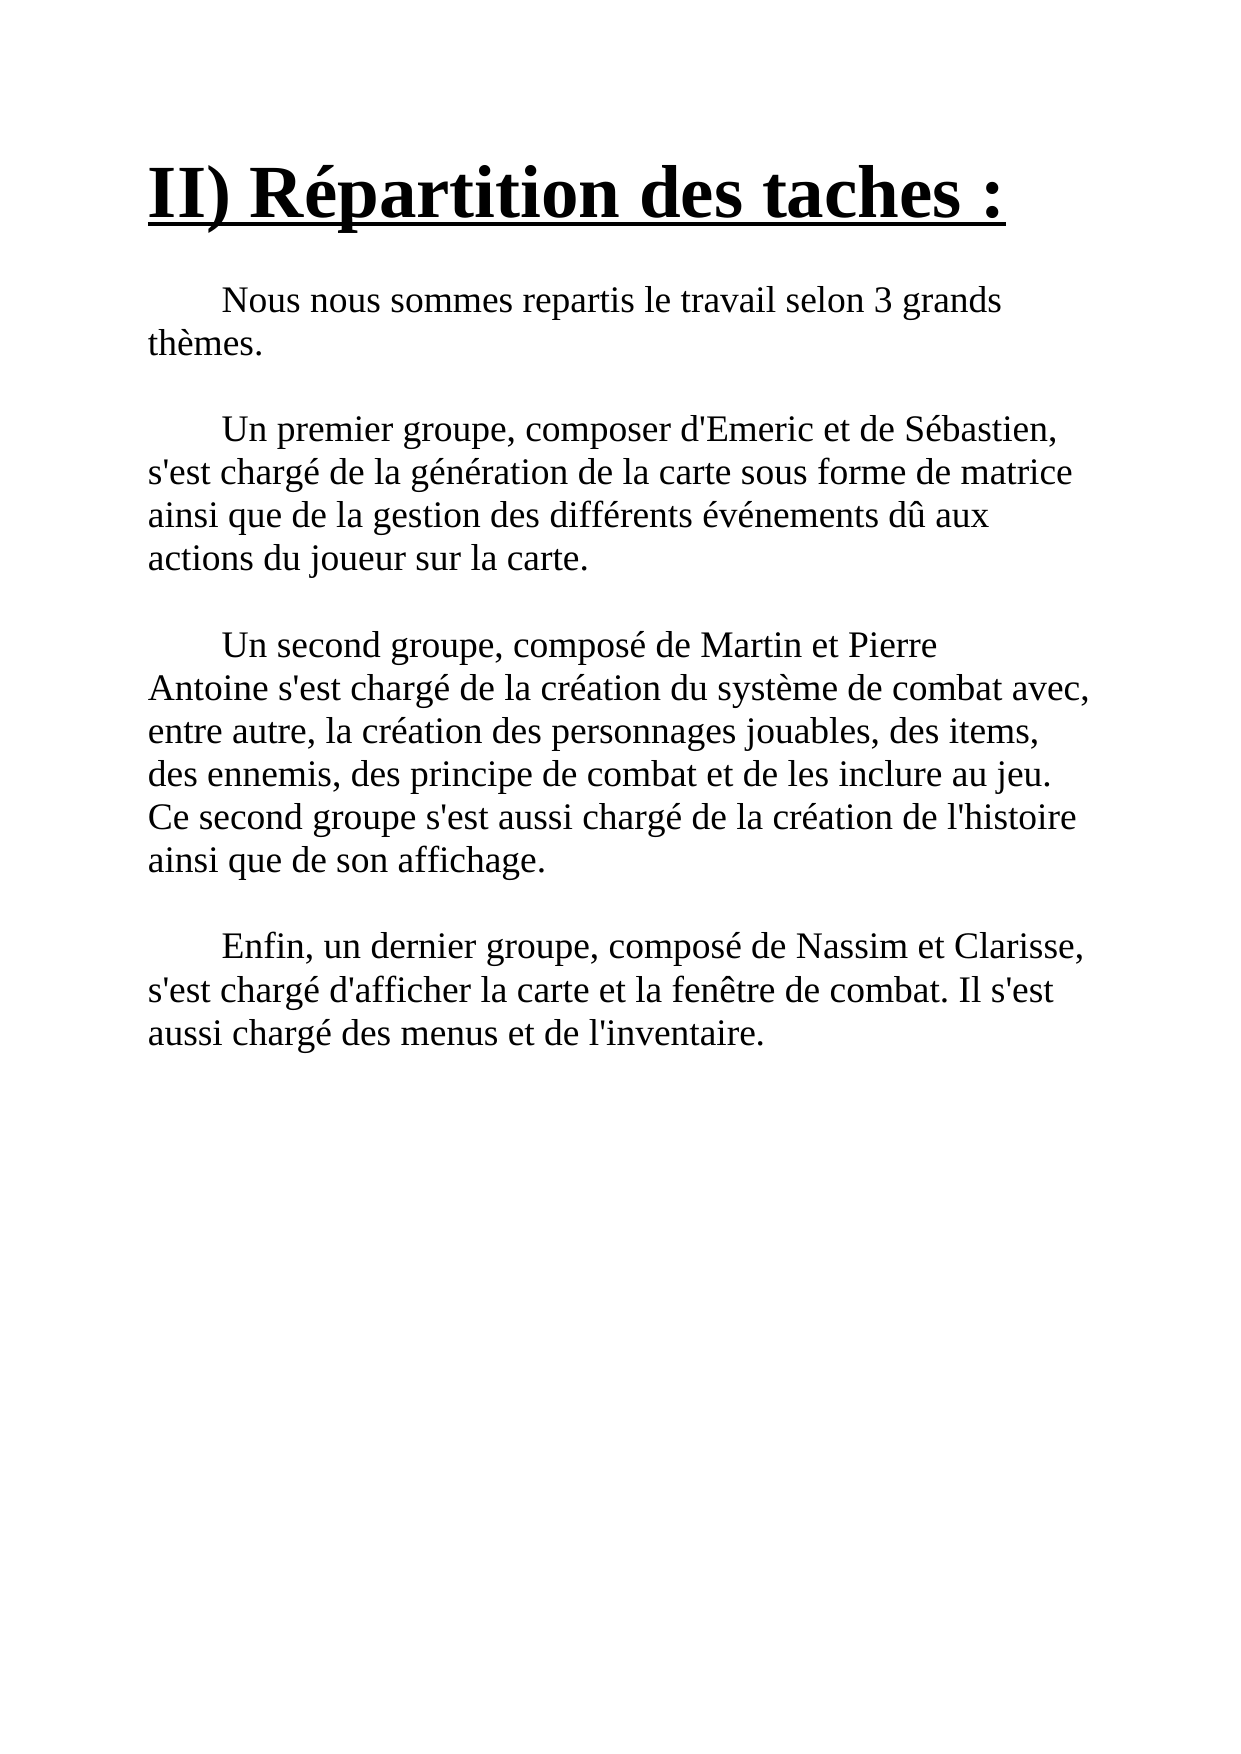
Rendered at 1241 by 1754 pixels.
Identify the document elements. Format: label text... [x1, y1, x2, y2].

text II) Répartition des taches : [148, 148, 1093, 234]
text Enfin, un dernier groupe, composé de Nassim et Clarisse, s'est chargé d'afficher la carte et la fenêtre de combat. Il s'est aussi chargé des menus et de l'inventaire. [148, 924, 1093, 1053]
text Un second groupe, composé de Martin et Pierre Antoine s'est chargé de la création du système de combat avec, entre autre, la création des personnages jouables, des items, des ennemis, des principe de combat et de les inclure au jeu. Ce second groupe s'est aussi chargé de la création de l'histoire ainsi que de son affichage. [148, 622, 1093, 881]
text Nous nous sommes repartis le travail selon 3 grands thèmes. [148, 277, 1093, 363]
text Un premier groupe, composer d'Emeric et de Sébastien, s'est chargé de la génération de la carte sous forme de matrice ainsi que de la gestion des différents événements dû aux actions du joueur sur la carte. [148, 406, 1093, 579]
